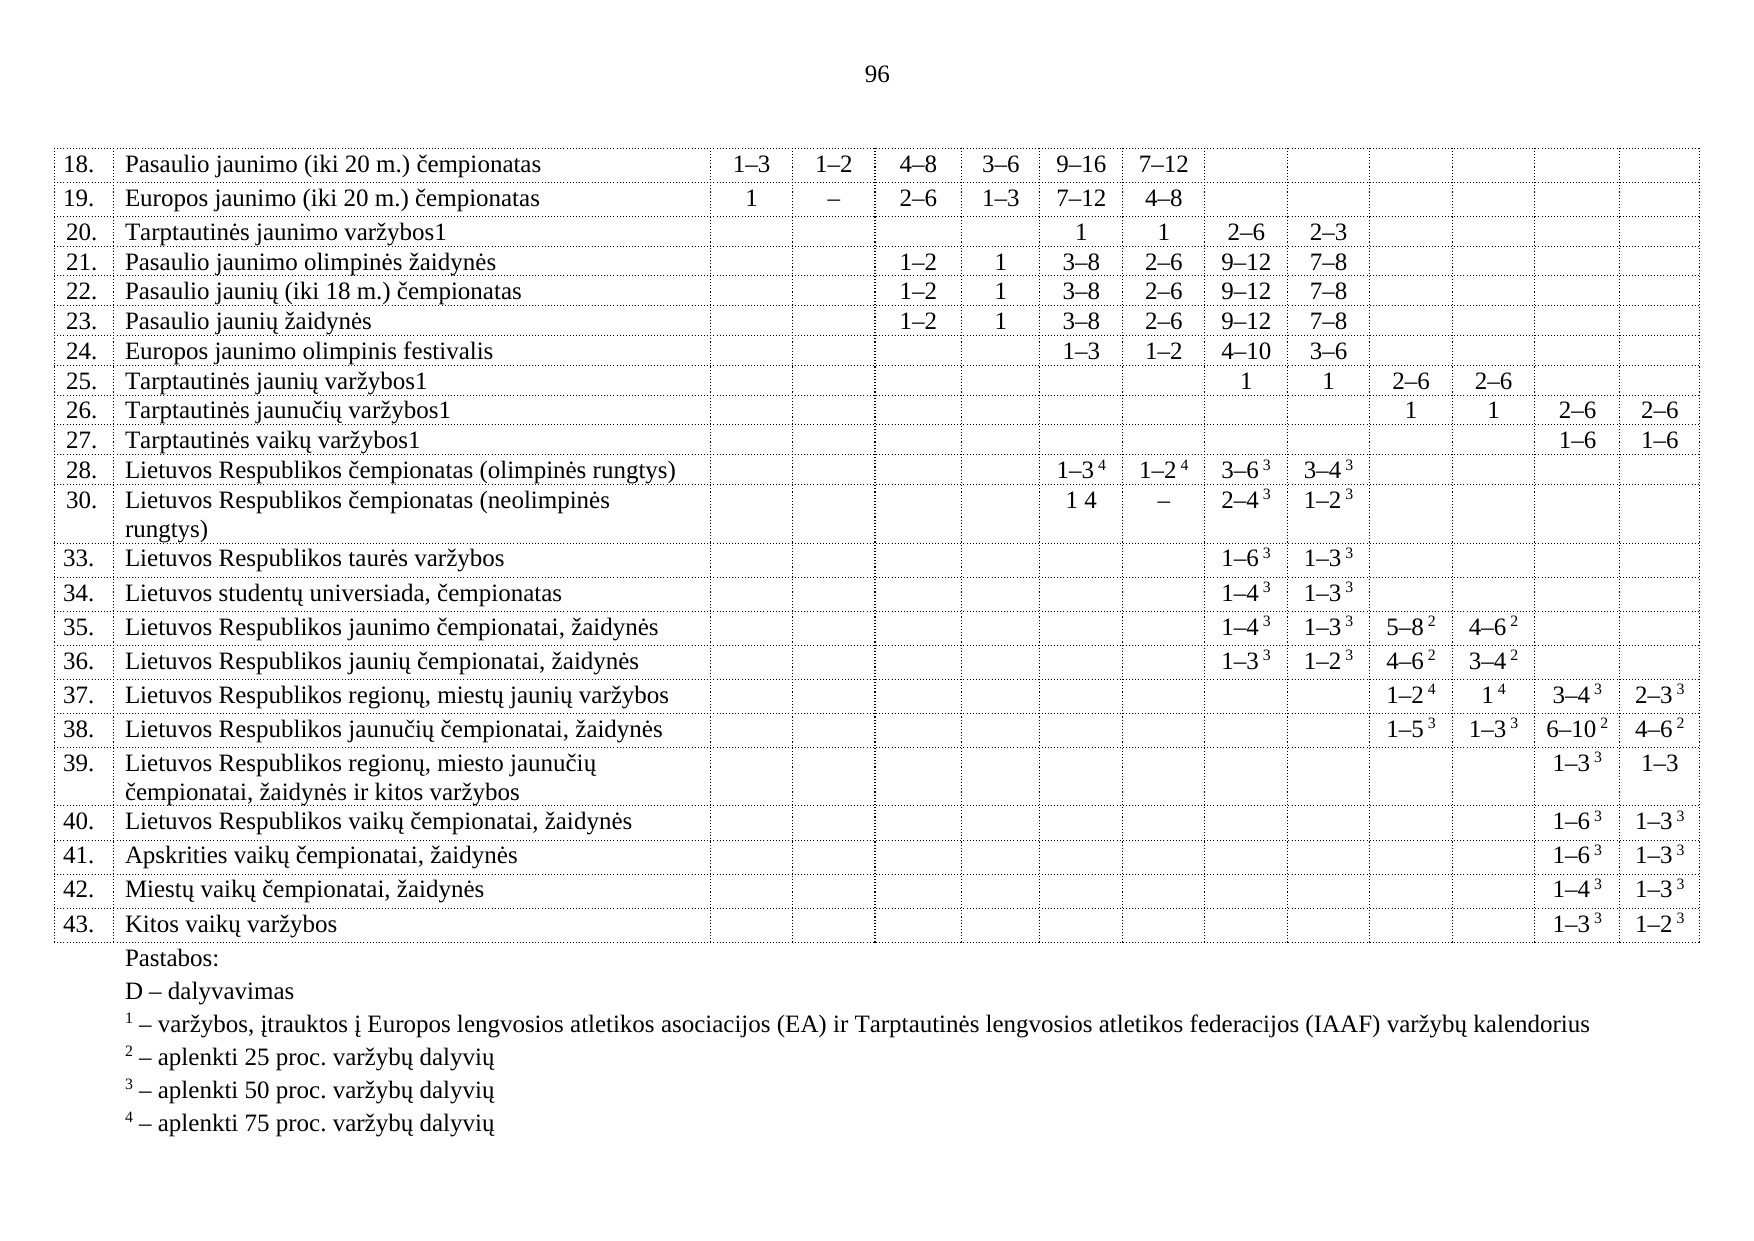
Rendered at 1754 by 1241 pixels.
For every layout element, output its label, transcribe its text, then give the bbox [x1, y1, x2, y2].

table_cell 3–6 3 [1205, 454, 1287, 484]
table_cell [1620, 335, 1699, 365]
table_cell 1 [710, 182, 792, 216]
table_cell [1122, 908, 1205, 942]
table_cell [1452, 246, 1534, 275]
table_cell [1620, 148, 1699, 182]
table_cell [1452, 840, 1534, 873]
table_cell [1535, 216, 1620, 246]
table_cell 1–2 3 [1287, 484, 1369, 542]
table_cell [1452, 216, 1534, 246]
table_cell 3–8 [1040, 305, 1122, 335]
table_cell [875, 874, 961, 908]
table_cell [1122, 543, 1205, 577]
table_cell [1370, 246, 1452, 275]
table_cell [793, 543, 875, 577]
table_cell [1452, 424, 1534, 454]
table_cell [1620, 645, 1699, 679]
table_cell [1620, 305, 1699, 335]
table_cell – [1122, 484, 1205, 542]
table_cell [793, 395, 875, 424]
table_cell [875, 484, 961, 542]
table_cell Europos jaunimo olimpinis festivalis [114, 335, 710, 365]
table_cell [1452, 454, 1534, 484]
table_cell 1–3 3 [1287, 611, 1369, 645]
table_cell [961, 216, 1040, 246]
table_cell 28. [55, 454, 114, 484]
table_cell [710, 713, 792, 747]
table_cell [1535, 454, 1620, 484]
table_cell 1 [1452, 395, 1534, 424]
table_cell 2–6 [1452, 365, 1534, 394]
table_cell [1205, 424, 1287, 454]
table_cell [1287, 395, 1369, 424]
table_cell 1–3 3 [1620, 874, 1699, 908]
table_cell [961, 484, 1040, 542]
table_cell 1–6 3 [1205, 543, 1287, 577]
table_cell [710, 874, 792, 908]
table_cell [875, 335, 961, 365]
table_cell 38. [55, 713, 114, 747]
table_cell Lietuvos studentų universiada, čempionatas [114, 577, 710, 611]
table_cell Lietuvos Respublikos čempionatas (olimpinės rungtys) [114, 454, 710, 484]
table_cell Pasaulio jaunių (iki 18 m.) čempionatas [114, 275, 710, 305]
table_cell [710, 335, 792, 365]
table_cell [961, 645, 1040, 679]
table_cell 1 4 [1040, 484, 1122, 542]
table_cell [710, 543, 792, 577]
table_cell [1040, 840, 1122, 873]
table_cell [710, 908, 792, 942]
table_cell [1205, 182, 1287, 216]
table_cell 4–6 2 [1620, 713, 1699, 747]
table_cell [1535, 305, 1620, 335]
table_cell [1205, 148, 1287, 182]
table_cell [793, 305, 875, 335]
table_cell [1370, 148, 1452, 182]
table_cell Kitos vaikų varžybos [114, 908, 710, 942]
table_cell [1370, 454, 1452, 484]
table_cell [1535, 148, 1620, 182]
table_cell [1287, 908, 1369, 942]
table_cell 1–6 3 [1535, 840, 1620, 873]
table_cell [1205, 679, 1287, 713]
table_cell [961, 611, 1040, 645]
table_cell [710, 747, 792, 805]
table_cell 42. [55, 874, 114, 908]
table_cell [1122, 679, 1205, 713]
table_cell [961, 543, 1040, 577]
table_cell [793, 679, 875, 713]
table_cell Lietuvos Respublikos čempionatas (neolimpinės rungtys) [114, 484, 710, 542]
table_cell [1370, 577, 1452, 611]
table_cell [1452, 335, 1534, 365]
table_cell 24. [55, 335, 114, 365]
table_cell [1620, 611, 1699, 645]
table_cell [710, 611, 792, 645]
table_cell 7–8 [1287, 275, 1369, 305]
table_cell [55, 942, 114, 1141]
table_cell [1535, 645, 1620, 679]
table_cell 1–3 3 [1205, 645, 1287, 679]
table_cell [961, 840, 1040, 873]
table_cell [1370, 747, 1452, 805]
table_cell [1452, 874, 1534, 908]
table_cell [1040, 424, 1122, 454]
table_cell [875, 577, 961, 611]
table_cell [875, 424, 961, 454]
table_cell [1370, 805, 1452, 839]
table_cell [1122, 840, 1205, 873]
table_cell [710, 577, 792, 611]
table_cell 1–3 3 [1287, 577, 1369, 611]
table_cell 1–3 3 [1535, 908, 1620, 942]
table_cell [1535, 335, 1620, 365]
table_cell 1–3 [961, 182, 1040, 216]
table_cell [793, 840, 875, 873]
table_cell [793, 216, 875, 246]
table_cell 21. [55, 246, 114, 275]
table_cell [1370, 275, 1452, 305]
table_cell [1122, 874, 1205, 908]
table_cell Tarptautinės vaikų varžybos1 [114, 424, 710, 454]
table_cell Pasaulio jaunimo olimpinės žaidynės [114, 246, 710, 275]
table_cell [1040, 611, 1122, 645]
table_cell [1452, 908, 1534, 942]
table_cell [1287, 805, 1369, 839]
table_cell [1287, 840, 1369, 873]
table_cell [961, 679, 1040, 713]
table_cell 1–2 [875, 305, 961, 335]
table_cell [1040, 543, 1122, 577]
table_cell [710, 840, 792, 873]
table_cell [1122, 611, 1205, 645]
table_cell [1287, 747, 1369, 805]
table_cell 1–4 3 [1535, 874, 1620, 908]
table_cell [1122, 365, 1205, 394]
table_cell 1–3 [1620, 747, 1699, 805]
table_cell [961, 395, 1040, 424]
table_cell 2–6 [1620, 395, 1699, 424]
table_cell 2–4 3 [1205, 484, 1287, 542]
table_cell 3–8 [1040, 246, 1122, 275]
table_cell [875, 747, 961, 805]
table_cell [1040, 365, 1122, 394]
table_cell 2–6 [1122, 246, 1205, 275]
table_cell 39. [55, 747, 114, 805]
table_cell [1205, 908, 1287, 942]
table_cell [875, 611, 961, 645]
table_cell [1535, 577, 1620, 611]
table_cell 2–6 [1205, 216, 1287, 246]
table_cell 1–2 [793, 148, 875, 182]
table_cell 18. [55, 148, 114, 182]
table_cell [1620, 484, 1699, 542]
table_cell 3–4 3 [1287, 454, 1369, 484]
table_cell [793, 805, 875, 839]
table_cell [1040, 713, 1122, 747]
table_cell [1535, 365, 1620, 394]
table_cell [875, 543, 961, 577]
table_cell [1620, 543, 1699, 577]
table_cell 4–6 2 [1452, 611, 1534, 645]
table_cell 35. [55, 611, 114, 645]
table_cell 1 [961, 246, 1040, 275]
table_cell 1–3 4 [1040, 454, 1122, 484]
table_cell 4–10 [1205, 335, 1287, 365]
table_cell 1–3 3 [1287, 543, 1369, 577]
table_cell [1287, 713, 1369, 747]
table_cell [793, 908, 875, 942]
table_cell [1370, 840, 1452, 873]
table_cell Tarptautinės jaunių varžybos1 [114, 365, 710, 394]
table_cell 1–2 [875, 246, 961, 275]
table_cell [875, 713, 961, 747]
table_cell [1452, 577, 1534, 611]
table_cell [1535, 182, 1620, 216]
table_cell 1–3 3 [1620, 805, 1699, 839]
table_cell [961, 747, 1040, 805]
table_cell [793, 335, 875, 365]
table_cell 3–4 3 [1535, 679, 1620, 713]
table_cell Europos jaunimo (iki 20 m.) čempionatas [114, 182, 710, 216]
table_cell [1040, 645, 1122, 679]
table_cell Miestų vaikų čempionatai, žaidynės [114, 874, 710, 908]
table_cell [1452, 182, 1534, 216]
table_cell [1620, 246, 1699, 275]
table_cell Apskrities vaikų čempionatai, žaidynės [114, 840, 710, 873]
table_cell [1287, 182, 1369, 216]
table_cell [1452, 805, 1534, 839]
table_cell [710, 395, 792, 424]
table_cell Tarptautinės jaunimo varžybos1 [114, 216, 710, 246]
table_cell [793, 454, 875, 484]
table_cell 4–8 [875, 148, 961, 182]
table_cell [1452, 543, 1534, 577]
table_cell [1205, 805, 1287, 839]
table_cell 33. [55, 543, 114, 577]
table_cell 6–10 2 [1535, 713, 1620, 747]
table_cell [793, 645, 875, 679]
table_cell [793, 246, 875, 275]
table_cell [1122, 805, 1205, 839]
table_cell [793, 611, 875, 645]
table_cell [1452, 747, 1534, 805]
table_cell 9–12 [1205, 275, 1287, 305]
table_cell [875, 805, 961, 839]
table_cell [1122, 645, 1205, 679]
table_cell [1205, 395, 1287, 424]
table_cell [875, 395, 961, 424]
table_cell Lietuvos Respublikos jaunių čempionatai, žaidynės [114, 645, 710, 679]
table_cell 2–6 [1122, 305, 1205, 335]
table_cell 19. [55, 182, 114, 216]
table_cell [1287, 148, 1369, 182]
table_cell – [793, 182, 875, 216]
table_cell 1 [1370, 395, 1452, 424]
table_cell [793, 713, 875, 747]
table_cell [710, 275, 792, 305]
table_cell [1452, 148, 1534, 182]
table_cell [875, 365, 961, 394]
table_cell [710, 424, 792, 454]
table_cell [1620, 454, 1699, 484]
table_cell [1535, 246, 1620, 275]
table_cell [875, 454, 961, 484]
table_cell [1535, 543, 1620, 577]
table_cell [1620, 275, 1699, 305]
table_cell [1452, 484, 1534, 542]
table_cell 36. [55, 645, 114, 679]
table_cell 2–3 3 [1620, 679, 1699, 713]
table_cell 9–16 [1040, 148, 1122, 182]
table_cell [1287, 679, 1369, 713]
table_cell 1–6 3 [1535, 805, 1620, 839]
table_cell 2–3 [1287, 216, 1369, 246]
table_cell [1535, 611, 1620, 645]
table_cell 41. [55, 840, 114, 873]
table_cell [793, 484, 875, 542]
table_cell Pasaulio jaunių žaidynės [114, 305, 710, 335]
table_cell 7–8 [1287, 305, 1369, 335]
table_cell [1370, 874, 1452, 908]
table_cell [1205, 874, 1287, 908]
table_cell [793, 424, 875, 454]
table_cell [1535, 275, 1620, 305]
table_cell [710, 246, 792, 275]
table_cell 4–8 [1122, 182, 1205, 216]
table_cell [1620, 182, 1699, 216]
table_cell [1040, 747, 1122, 805]
table_cell 30. [55, 484, 114, 542]
table_cell [793, 747, 875, 805]
table_cell [961, 454, 1040, 484]
table_cell Tarptautinės jaunučių varžybos1 [114, 395, 710, 424]
table_cell [961, 335, 1040, 365]
table_cell 7–12 [1040, 182, 1122, 216]
table_cell [961, 805, 1040, 839]
table_cell [793, 275, 875, 305]
table_cell 1–3 3 [1452, 713, 1534, 747]
table_cell [1122, 747, 1205, 805]
table_cell [961, 908, 1040, 942]
table_cell 1–2 3 [1620, 908, 1699, 942]
table_cell [710, 645, 792, 679]
table_cell [710, 305, 792, 335]
table_cell [1287, 424, 1369, 454]
table_cell Lietuvos Respublikos taurės varžybos [114, 543, 710, 577]
table_cell 27. [55, 424, 114, 454]
table_cell 2–6 [875, 182, 961, 216]
table_cell [1535, 484, 1620, 542]
table_cell Lietuvos Respublikos jaunimo čempionatai, žaidynės [114, 611, 710, 645]
table_cell [1205, 747, 1287, 805]
table_cell [710, 365, 792, 394]
table_cell [1370, 305, 1452, 335]
table_cell [1122, 395, 1205, 424]
table_cell 37. [55, 679, 114, 713]
table_cell 34. [55, 577, 114, 611]
table_cell 40. [55, 805, 114, 839]
table_cell 1–5 3 [1370, 713, 1452, 747]
table_cell 7–8 [1287, 246, 1369, 275]
table_cell 1–3 3 [1620, 840, 1699, 873]
table_cell [710, 216, 792, 246]
table_cell 1–4 3 [1205, 611, 1287, 645]
table_cell 20. [55, 216, 114, 246]
table_cell 1 [1040, 216, 1122, 246]
table_cell [1370, 335, 1452, 365]
table_cell [1620, 216, 1699, 246]
table_cell 1–2 4 [1122, 454, 1205, 484]
table_cell 23. [55, 305, 114, 335]
table_cell 3–6 [1287, 335, 1369, 365]
table_cell 9–12 [1205, 305, 1287, 335]
table_cell 3–4 2 [1452, 645, 1534, 679]
table_cell 1 [1205, 365, 1287, 394]
table_cell 3–6 [961, 148, 1040, 182]
table_cell 4–6 2 [1370, 645, 1452, 679]
table_cell [1040, 395, 1122, 424]
table_cell Lietuvos Respublikos regionų, miesto jaunučių čempionatai, žaidynės ir kitos varžybos [114, 747, 710, 805]
table_cell Lietuvos Respublikos regionų, miestų jaunių varžybos [114, 679, 710, 713]
table_cell [961, 577, 1040, 611]
table_cell 7–12 [1122, 148, 1205, 182]
table_cell 1 [1122, 216, 1205, 246]
table_cell 26. [55, 395, 114, 424]
table_cell 1 [961, 275, 1040, 305]
table_cell 1–4 3 [1205, 577, 1287, 611]
table_cell 1–2 3 [1287, 645, 1369, 679]
table_cell Pastabos: D – dalyvavimas 1 – varžybos, įtrauktos į Europos lengvosios atletikos asociacijos (EA) ir Tarptautinės lengvosios atletikos federacijos (IAAF) varžybų kalendorius 2 – aplenkti 25 proc. varžybų dalyvių 3 – aplenkti 50 proc. varžybų dalyvių 4 – aplenkti 75 proc. varžybų dalyvių [114, 942, 1699, 1141]
table_cell [875, 645, 961, 679]
table_cell 2–6 [1122, 275, 1205, 305]
table_cell [961, 424, 1040, 454]
table_cell [1040, 874, 1122, 908]
table_cell [1370, 216, 1452, 246]
table_cell [1370, 543, 1452, 577]
table_cell 22. [55, 275, 114, 305]
table_cell [793, 874, 875, 908]
table_cell [1040, 679, 1122, 713]
table_cell 5–8 2 [1370, 611, 1452, 645]
table_cell [1122, 713, 1205, 747]
table_cell [1452, 305, 1534, 335]
table_cell [1040, 805, 1122, 839]
table_cell [1370, 484, 1452, 542]
table_cell [1122, 577, 1205, 611]
table_cell [1370, 908, 1452, 942]
table_cell 2–6 [1535, 395, 1620, 424]
table_cell 25. [55, 365, 114, 394]
table_cell 43. [55, 908, 114, 942]
table_cell [961, 713, 1040, 747]
table_cell 1 4 [1452, 679, 1534, 713]
table_cell 1 [1287, 365, 1369, 394]
table_cell 1 [961, 305, 1040, 335]
table_cell [1040, 577, 1122, 611]
table_cell [1370, 424, 1452, 454]
table_cell [961, 874, 1040, 908]
table_cell 3–8 [1040, 275, 1122, 305]
table_cell 1–6 [1620, 424, 1699, 454]
table_cell [710, 679, 792, 713]
table_cell [1287, 874, 1369, 908]
table_cell [875, 216, 961, 246]
table_cell 1–2 4 [1370, 679, 1452, 713]
table_cell [961, 365, 1040, 394]
table_cell Lietuvos Respublikos vaikų čempionatai, žaidynės [114, 805, 710, 839]
table_cell [875, 679, 961, 713]
table_cell [1205, 840, 1287, 873]
table_cell 9–12 [1205, 246, 1287, 275]
table_cell Lietuvos Respublikos jaunučių čempionatai, žaidynės [114, 713, 710, 747]
table_cell 1–3 [1040, 335, 1122, 365]
table_cell [1452, 275, 1534, 305]
table_cell [1620, 577, 1699, 611]
table_cell Pasaulio jaunimo (iki 20 m.) čempionatas [114, 148, 710, 182]
table_cell [1620, 365, 1699, 394]
table_cell [710, 805, 792, 839]
table_cell 1–3 3 [1535, 747, 1620, 805]
table_cell [1040, 908, 1122, 942]
table_cell [793, 365, 875, 394]
table_cell 1–2 [875, 275, 961, 305]
table_cell [875, 840, 961, 873]
table_cell [1205, 713, 1287, 747]
table_cell [710, 454, 792, 484]
table_cell 2–6 [1370, 365, 1452, 394]
table_cell 1–6 [1535, 424, 1620, 454]
table_cell 1–3 [710, 148, 792, 182]
table_cell [1122, 424, 1205, 454]
table_cell [793, 577, 875, 611]
table_cell [1370, 182, 1452, 216]
table_cell [875, 908, 961, 942]
table_cell 1–2 [1122, 335, 1205, 365]
table_cell [710, 484, 792, 542]
